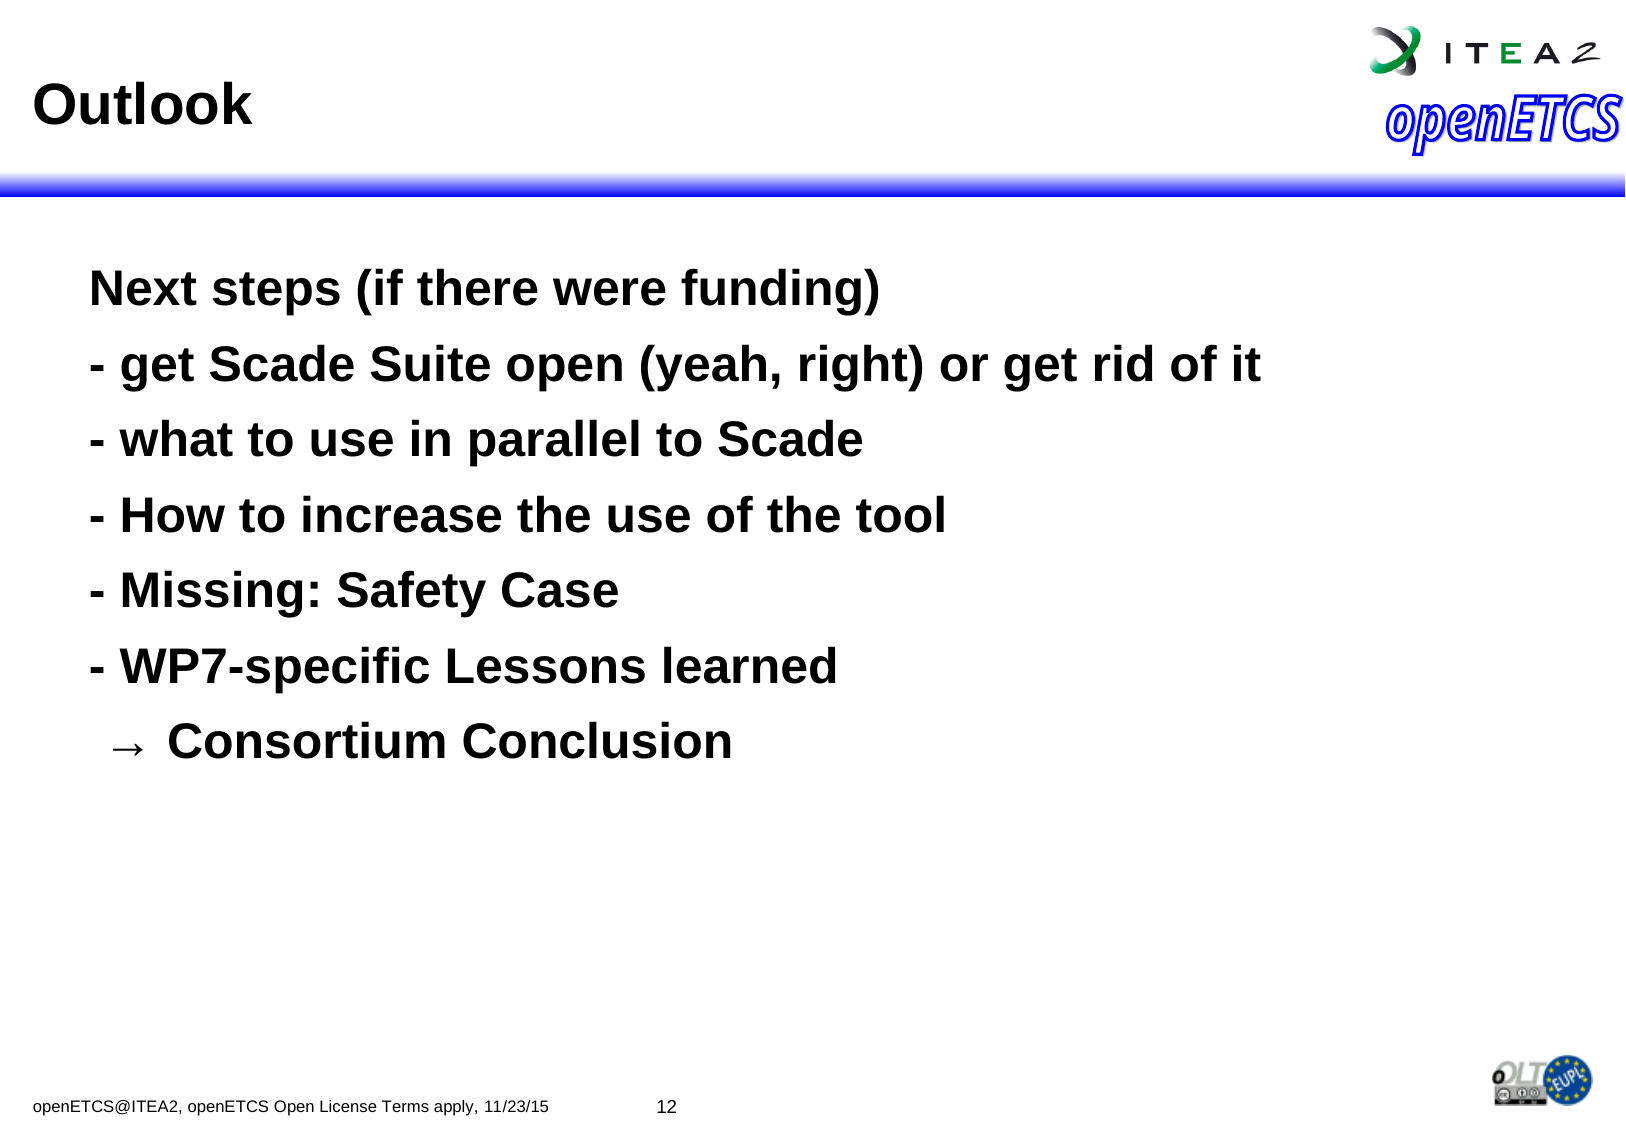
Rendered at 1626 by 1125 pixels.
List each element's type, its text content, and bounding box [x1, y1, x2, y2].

title Outlook [32, 66, 1356, 173]
list Next steps (if there were funding) - get Scade Suite open (yeah, right) or get rid of it - what to use in parallel to Scade - How to increase the use of the tool - Missing: Safety Case - WP7-specific Lessons learned → Consortium Conclusion [32, 255, 1593, 908]
picture [1492, 1055, 1593, 1106]
picture [1348, 26, 1626, 76]
